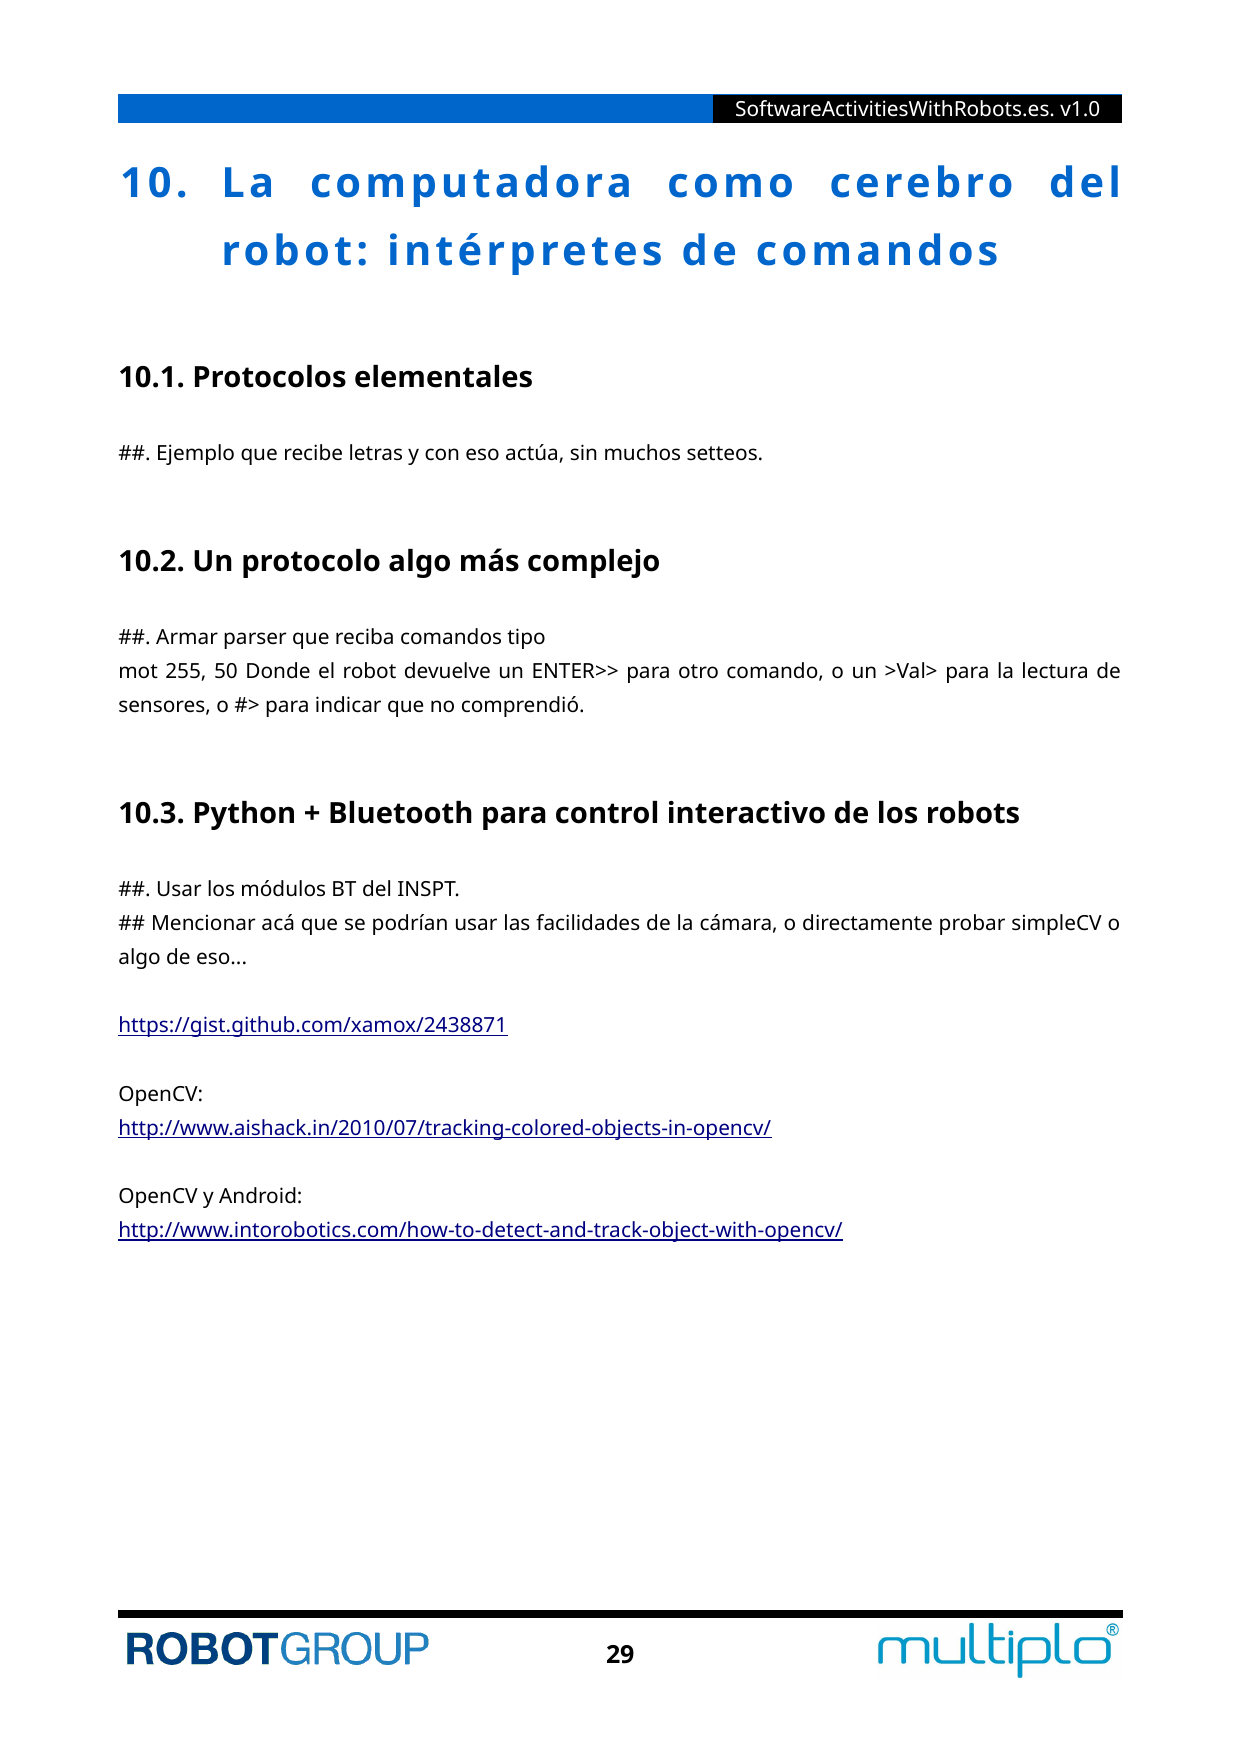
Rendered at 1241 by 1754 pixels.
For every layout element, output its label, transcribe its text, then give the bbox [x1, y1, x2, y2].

text 10.2. Un protocolo algo más complejo [118, 541, 1122, 580]
text ##. Usar los módulos BT del INSPT. [118, 874, 1122, 903]
text ##. Ejemplo que recibe letras y con eso actúa, sin muchos setteos. [118, 438, 1122, 467]
text OpenCV: [118, 1079, 1122, 1107]
text 10.3. Python + Bluetooth para control interactivo de los robots [118, 793, 1122, 832]
text OpenCV y Android: [118, 1181, 1122, 1209]
picture [877, 1622, 1123, 1679]
text http://www.aishack.in/2010/07/tracking-colored-objects-in-opencv/ [118, 1113, 1122, 1141]
picture [118, 1622, 434, 1673]
text ## Mencionar acá que se podrían usar las facilidades de la cámara, o directamente probar simpleCV o algo de eso... [118, 908, 1122, 971]
text 10. La computadora como cerebro del robot: intérpretes de comandos [120, 152, 1122, 277]
text 10.1. Protocolos elementales [118, 357, 1122, 396]
text ##. Armar parser que reciba comandos tipo [118, 622, 1122, 651]
text http://www.intorobotics.com/how-to-detect-and-track-object-with-opencv/ [118, 1215, 1122, 1243]
text https://gist.github.com/xamox/2438871 [118, 1011, 1122, 1039]
text mot 255, 50 Donde el robot devuelve un ENTER>> para otro comando, o un >Val> para la lectura de sensores, o #> para indicar que no comprendió. [118, 656, 1122, 719]
